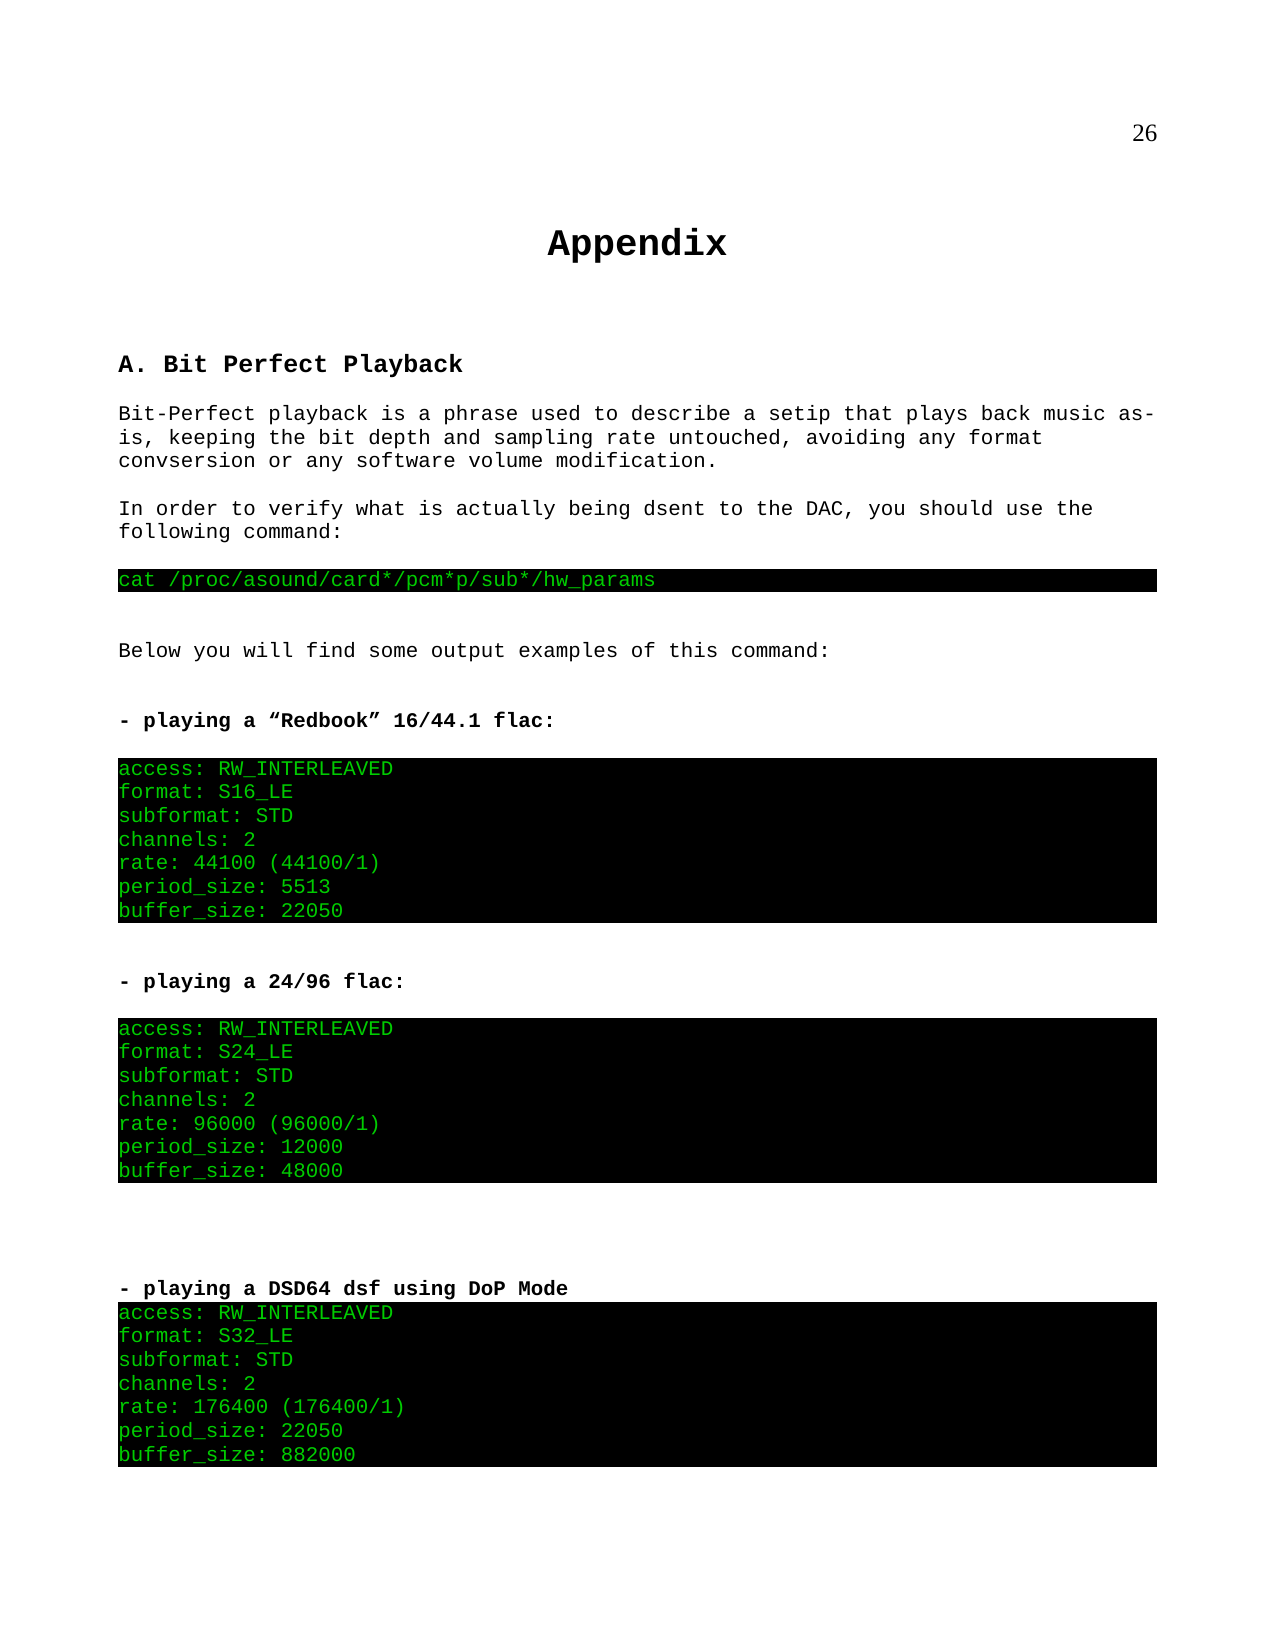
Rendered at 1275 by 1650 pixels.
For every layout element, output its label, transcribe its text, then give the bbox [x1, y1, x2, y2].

text buffer_size: 882000 [118, 1443, 1157, 1467]
text channels: 2 [118, 829, 1157, 852]
text rate: 44100 (44100/1) [118, 852, 1157, 876]
text rate: 176400 (176400/1) [118, 1396, 1157, 1420]
text format: S32_LE [118, 1325, 1157, 1349]
text access: RW_INTERLEAVED [118, 1302, 1157, 1325]
text cat /proc/asound/card*/pcm*p/sub*/hw_params [118, 569, 1157, 592]
text subformat: STD [118, 1065, 1157, 1089]
text - playing a “Redbook” 16/44.1 flac: [118, 711, 1157, 734]
text Below you will find some output examples of this command: [118, 639, 1157, 663]
text Bit-Perfect playback is a phrase used to describe a setip that plays back music as-is, keeping the bit depth and sampling rate untouched, avoiding any format convsersion or any software volume modification. [118, 403, 1157, 474]
text period_size: 12000 [118, 1136, 1157, 1160]
text - playing a 24/96 flac: [118, 971, 1157, 994]
text buffer_size: 48000 [118, 1160, 1157, 1183]
text subformat: STD [118, 1349, 1157, 1373]
text - playing a DSD64 dsf using DoP Mode [118, 1278, 1157, 1302]
text rate: 96000 (96000/1) [118, 1112, 1157, 1136]
text subformat: STD [118, 805, 1157, 829]
text period_size: 22050 [118, 1420, 1157, 1443]
text In order to verify what is actually being dsent to the DAC, you should use the following command: [118, 498, 1157, 545]
text format: S24_LE [118, 1042, 1157, 1065]
text A. Bit Perfect Playback [118, 351, 1157, 379]
text period_size: 5513 [118, 876, 1157, 900]
text access: RW_INTERLEAVED [118, 1018, 1157, 1042]
text channels: 2 [118, 1373, 1157, 1396]
text buffer_size: 22050 [118, 900, 1157, 923]
text channels: 2 [118, 1089, 1157, 1112]
text Appendix [118, 224, 1157, 266]
text access: RW_INTERLEAVED [118, 758, 1157, 781]
text format: S16_LE [118, 781, 1157, 805]
